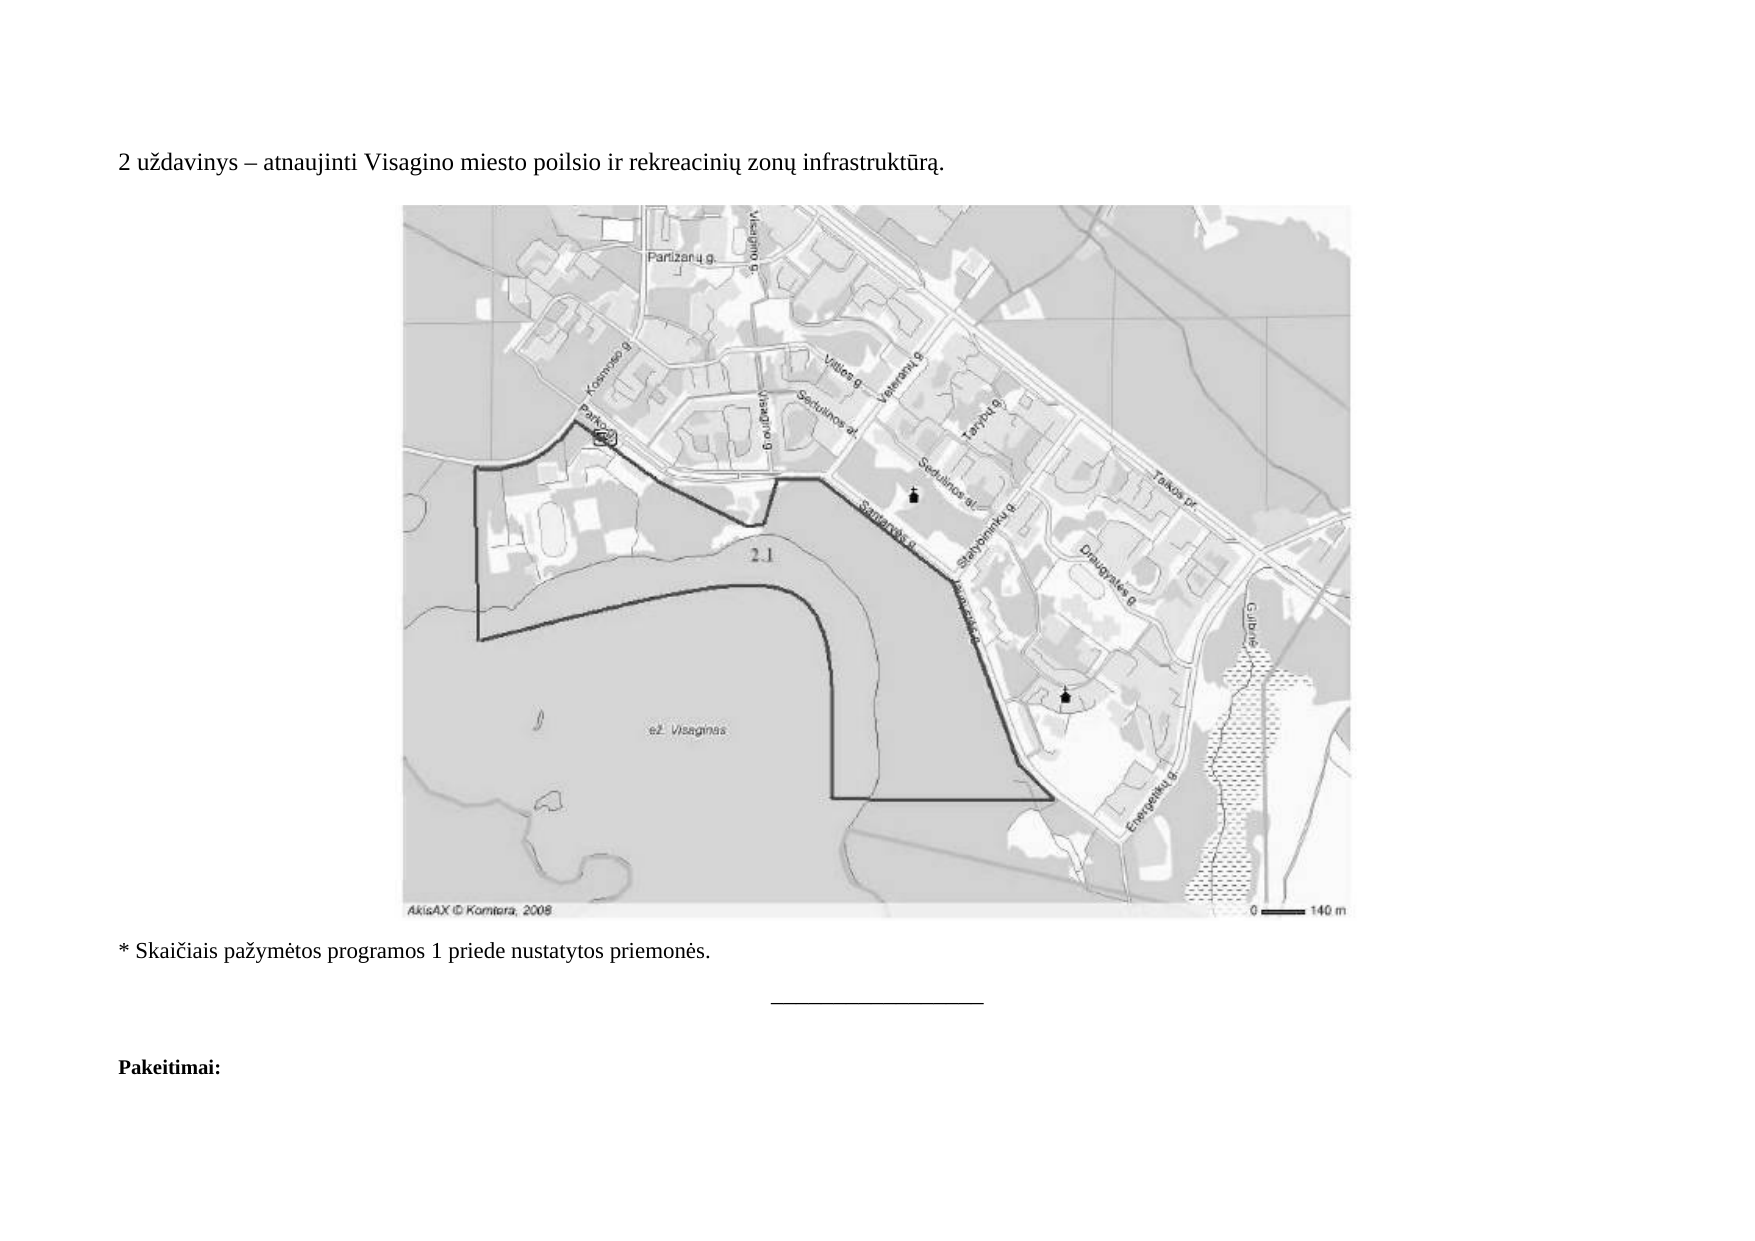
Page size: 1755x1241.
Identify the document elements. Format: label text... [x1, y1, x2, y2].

text 2 uždavinys – atnaujinti Visagino miesto poilsio ir rekreacinių zonų infrastruktūrą. [118, 147, 1636, 176]
text * Skaičiais pažymėtos programos 1 priede nustatytos priemonės. [118, 937, 1636, 964]
text Pakeitimai: [118, 1055, 1636, 1079]
text _________________ [118, 978, 1636, 1007]
